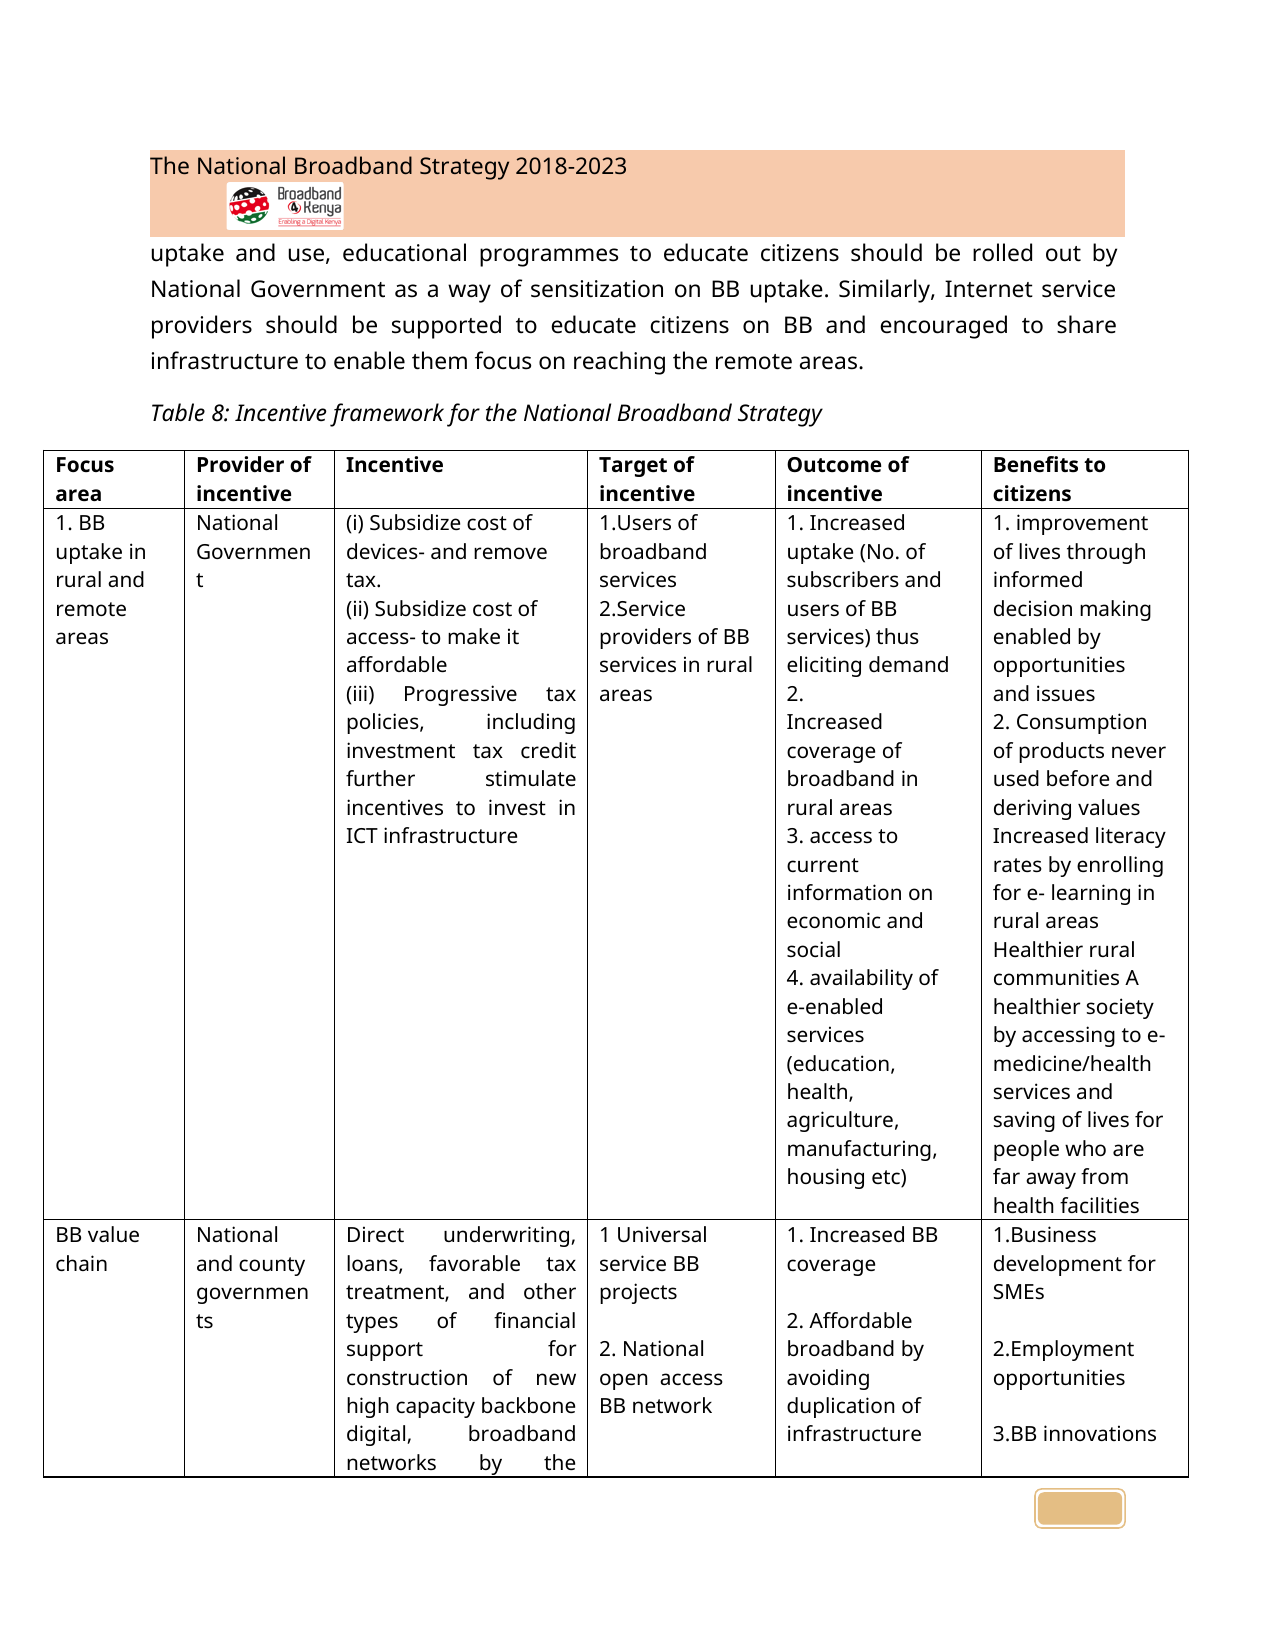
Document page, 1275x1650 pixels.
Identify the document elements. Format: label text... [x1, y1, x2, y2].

picture [226, 182, 344, 230]
table_cell Direct underwriting, loans, favorable tax treatment, and other types of financial support for construction of new high capacity backbone digital, broadband networks by the [335, 1220, 587, 1476]
table_header Outcome of incentive [776, 451, 981, 507]
table_header Benefits to citizens [982, 451, 1188, 507]
table_header Focus area [44, 451, 184, 507]
table_header Target of incentive [588, 451, 775, 507]
table_cell 1.Business development for SMEs 2.Employment opportunities 3.BB innovations [982, 1220, 1188, 1476]
table_cell 1. Increased uptake (No. of subscribers and users of BB services) thus eliciting demand 2. Increased coverage of broadband in rural areas 3. access to current information on economic and social 4. availability of e-enabled services (education, health, agriculture, manufacturing, housing etc) [776, 509, 981, 1219]
table_cell 1.Users of broadband services 2.Service providers of BB services in rural areas [588, 509, 775, 1219]
text Table 8: Incentive framework for the National Broadband Strategy [150, 397, 1125, 429]
table_header Provider of incentive [185, 451, 334, 507]
table_cell 1 Universal service BB projects 2. National open access BB network [588, 1220, 775, 1476]
table_cell 1. Increased BB coverage 2. Affordable broadband by avoiding duplication of infrastructure [776, 1220, 981, 1476]
table_cell 1. BB uptake in rural and remote areas [44, 509, 184, 1219]
table_cell 1. improvement of lives through informed decision making enabled by opportunities and issues 2. Consumption of products never used before and deriving values Increased literacy rates by enrolling for e- learning in rural areas Healthier rural communities A healthier society by accessing to e-medicine/health services and saving of lives for people who are far away from health facilities [982, 509, 1188, 1219]
table_cell National and county governments [185, 1220, 334, 1476]
table_cell National Government [185, 509, 334, 1219]
table_cell (i) Subsidize cost of devices- and remove tax. (ii) Subsidize cost of access- to make it affordable (iii) Progressive tax policies, including investment tax credit further stimulate incentives to invest in ICT infrastructure [335, 509, 587, 1219]
text uptake and use, educational programmes to educate citizens should be rolled out by National Government as a way of sensitization on BB uptake. Similarly, Internet service providers should be supported to educate citizens on BB and encouraged to share infrastructure to enable them focus on reaching the remote areas. [150, 237, 1118, 376]
table_cell BB value chain [44, 1220, 184, 1476]
table_header Incentive [335, 451, 587, 507]
